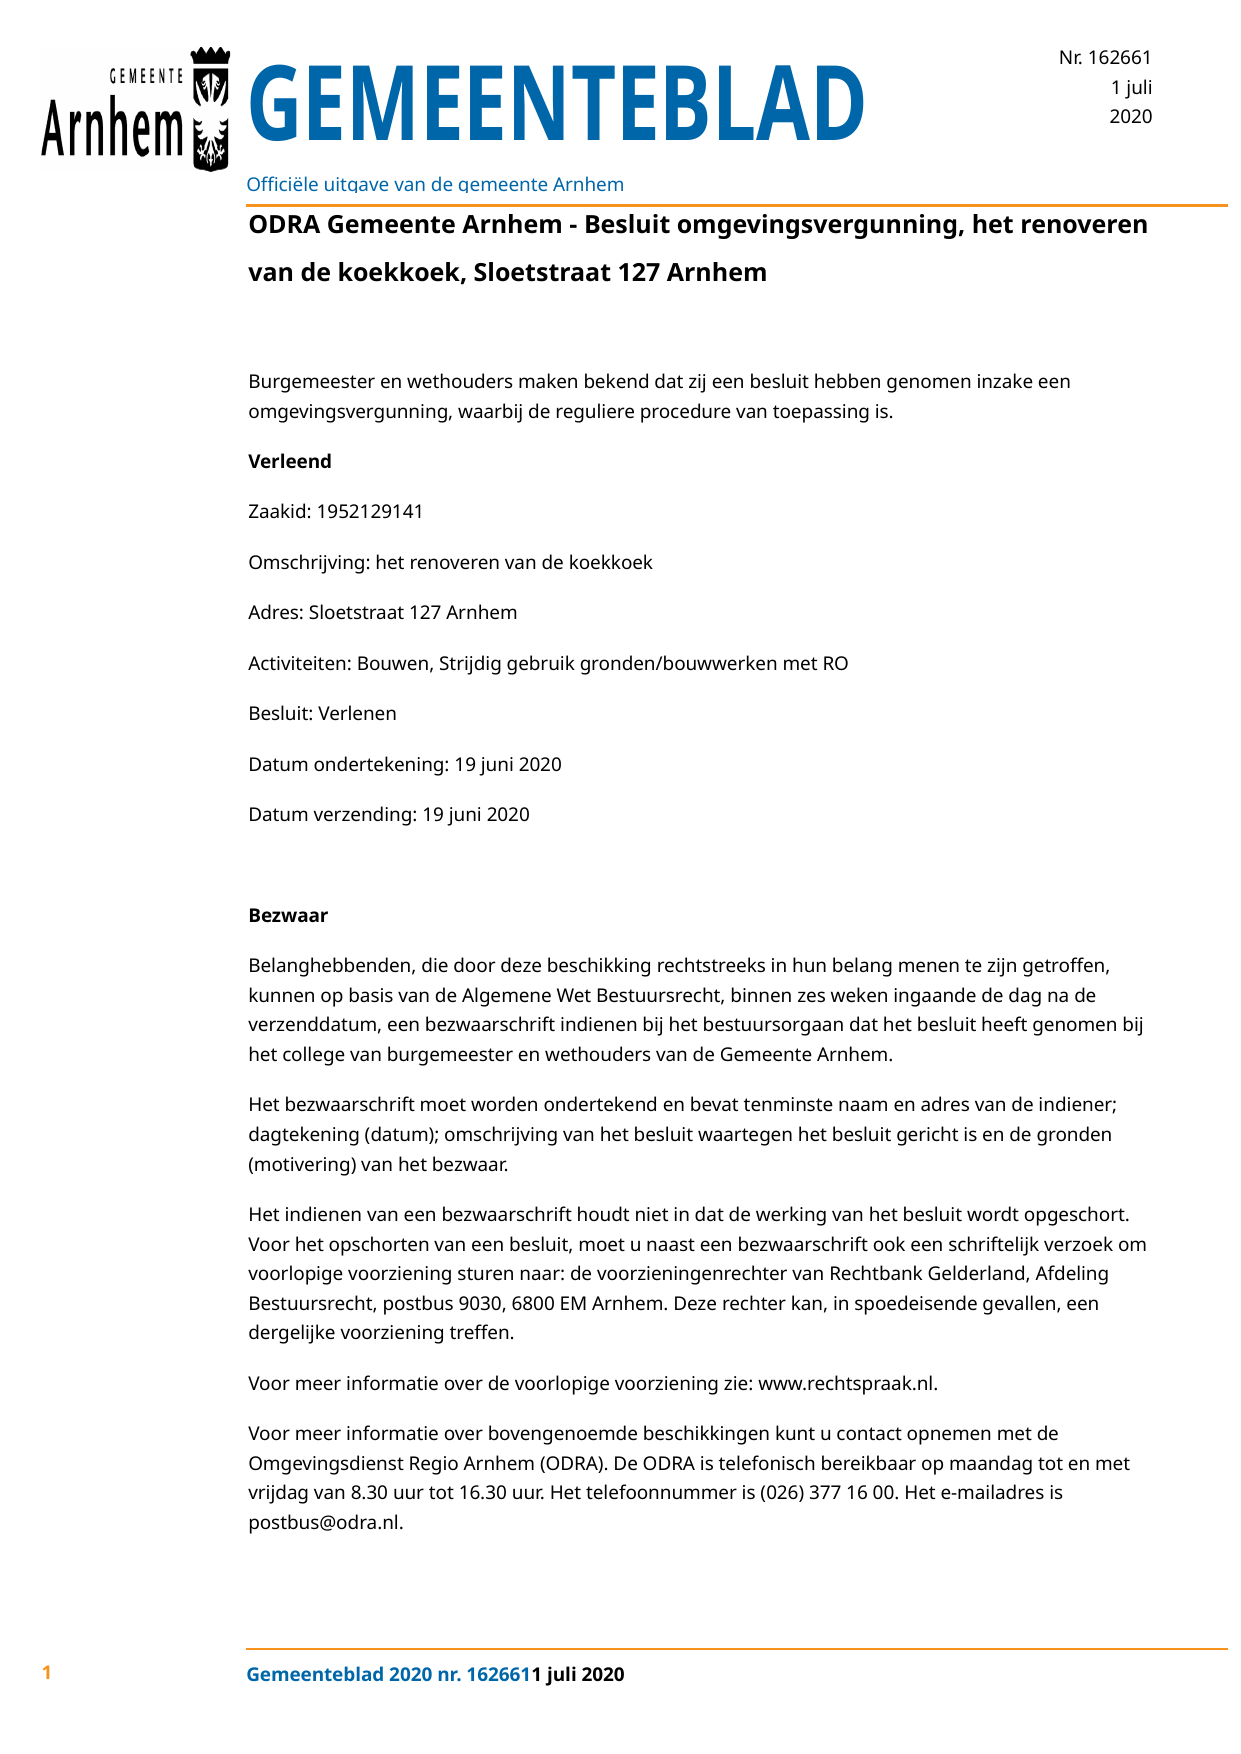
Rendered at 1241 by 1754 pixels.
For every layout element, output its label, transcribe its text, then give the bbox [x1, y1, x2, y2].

text Activiteiten: Bouwen, Strijdig gebruik gronden/bouwwerken met RO [248, 650, 1152, 676]
text Besluit: Verlenen [248, 700, 1152, 726]
text Datum ondertekening: 19 juni 2020 [248, 751, 1152, 777]
text Datum verzending: 19 juni 2020 [248, 801, 1152, 827]
text Burgemeester en wethouders maken bekend dat zij een besluit hebben genomen inzake een omgevingsvergunning, waarbij de reguliere procedure van toepassing is. [248, 368, 1152, 424]
picture [41, 47, 231, 172]
text Zaakid: 1952129141 [248, 499, 1152, 524]
text Omschrijving: het renoveren van de koekkoek [248, 549, 1152, 575]
text Belanghebbenden, die door deze beschikking rechtstreeks in hun belang menen te zijn getroffen, kunnen op basis van de Algemene Wet Bestuursrecht, binnen zes weken ingaande de dag na de verzenddatum, een bezwaarschrift indienen bij het bestuursorgaan dat het besluit heeft genomen bij het college van burgemeester en wethouders van de Gemeente Arnhem. [248, 952, 1152, 1067]
text Adres: Sloetstraat 127 Arnhem [248, 599, 1152, 625]
text Het indienen van een bezwaarschrift houdt niet in dat de werking van het besluit wordt opgeschort. Voor het opschorten van een besluit, moet u naast een bezwaarschrift ook een schriftelijk verzoek om voorlopige voorziening sturen naar: de voorzieningenrechter van Rechtbank Gelderland, Afdeling Bestuursrecht, postbus 9030, 6800 EM Arnhem. Deze rechter kan, in spoedeisende gevallen, een dergelijke voorziening treffen. [248, 1201, 1152, 1345]
text ODRA Gemeente Arnhem - Besluit omgevingsvergunning, het renoveren van de koekkoek, Sloetstraat 127 Arnhem [248, 207, 1152, 288]
text Voor meer informatie over de voorlopige voorziening zie: www.rechtspraak.nl. [248, 1370, 1152, 1396]
text Het bezwaarschrift moet worden ondertekend en bevat tenminste naam en adres van de indiener; dagtekening (datum); omschrijving van het besluit waartegen het besluit gericht is en de gronden (motivering) van het bezwaar. [248, 1092, 1152, 1177]
text Bezwaar [248, 902, 1152, 928]
text Verleend [248, 448, 1152, 474]
text Voor meer informatie over bovengenoemde beschikkingen kunt u contact opnemen met de Omgevingsdienst Regio Arnhem (ODRA). De ODRA is telefonisch bereikbaar op maandag tot en met vrijdag van 8.30 uur tot 16.30 uur. Het telefoonnummer is (026) 377 16 00. Het e-mailadres is postbus@odra.nl. [248, 1420, 1152, 1535]
